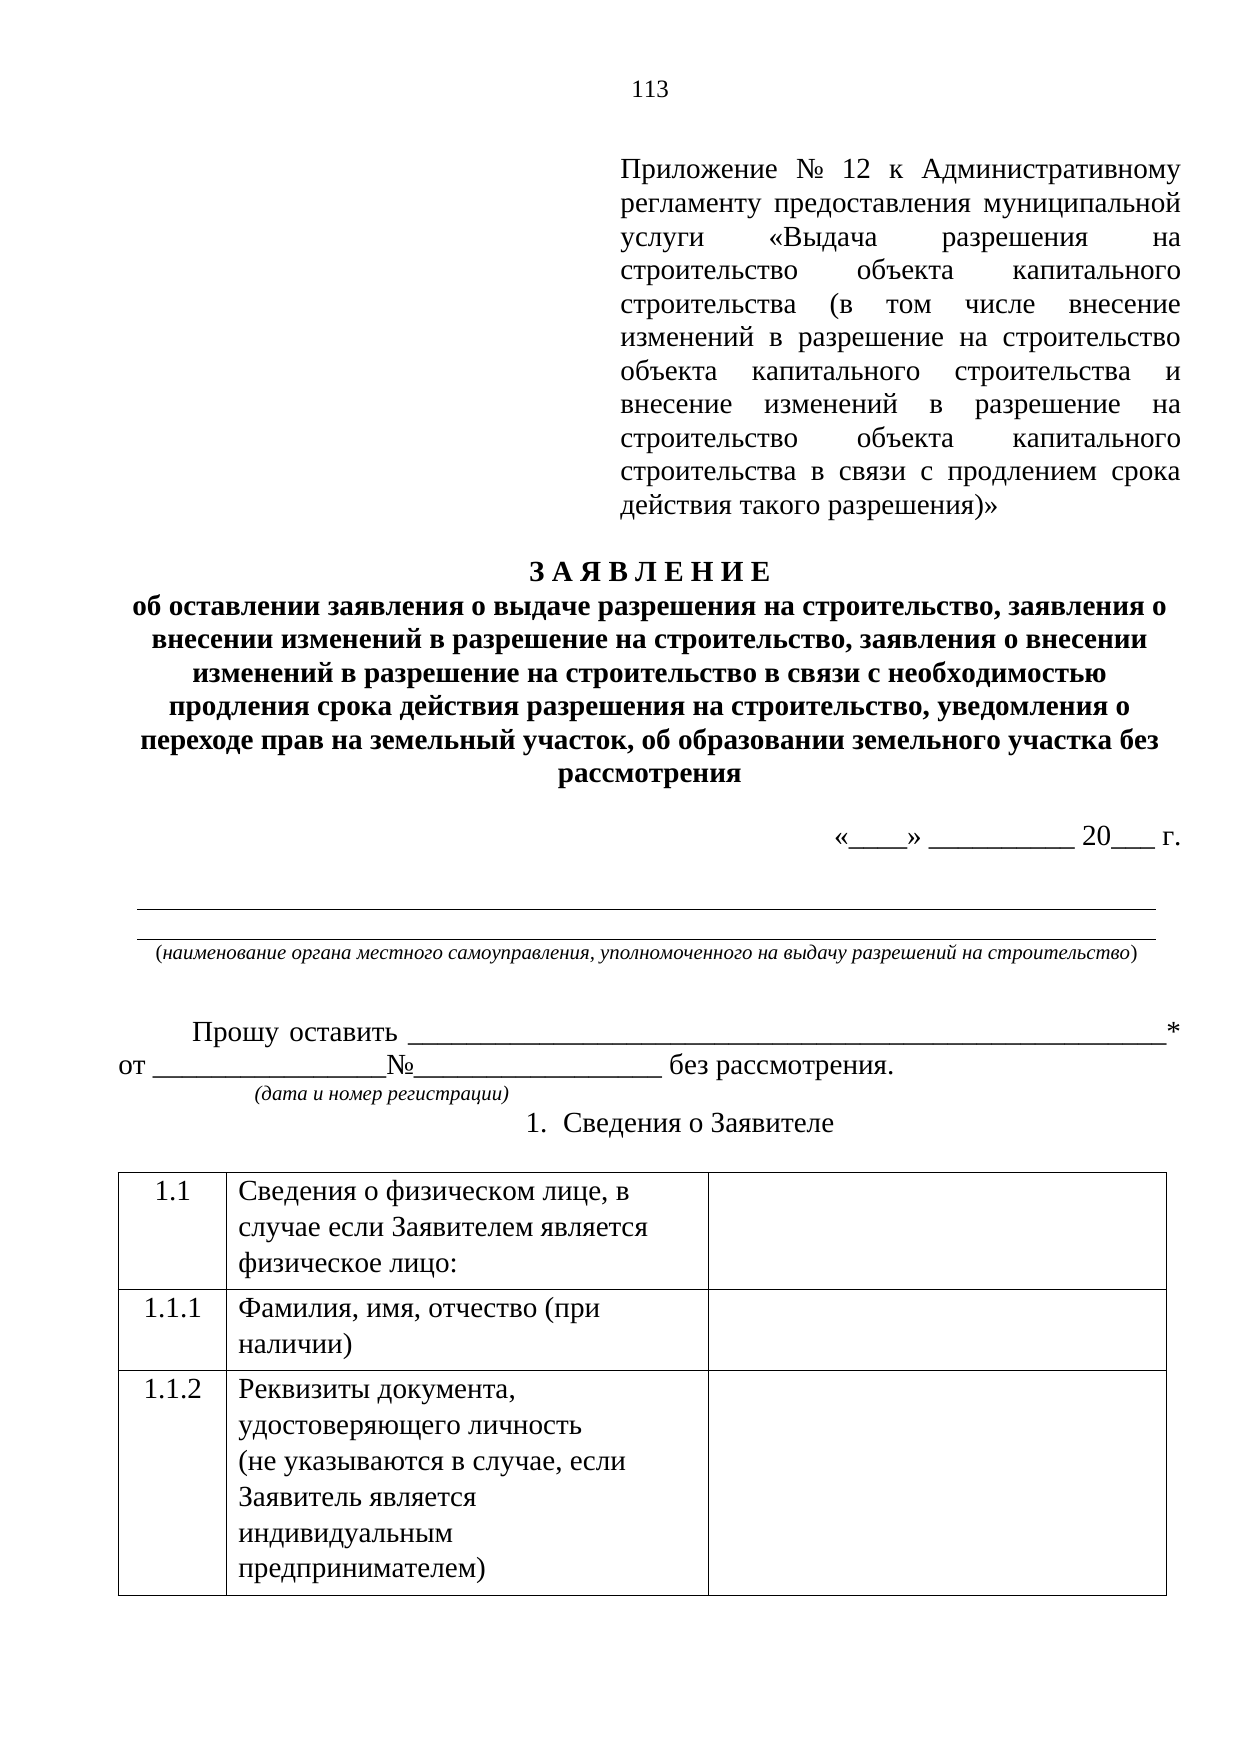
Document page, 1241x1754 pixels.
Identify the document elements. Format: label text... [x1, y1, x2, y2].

table_cell (наименование органа местного самоуправления, уполномоченного на выдачу разрешений на строительство) [137, 940, 1156, 985]
text «____» __________ 20___ г. [118, 818, 1181, 851]
table_cell [137, 910, 1156, 938]
table_cell Сведения о физическом лице, в случае если Заявителем является физическое лицо: [227, 1173, 708, 1289]
table_cell Реквизиты документа, удостоверяющего личность (не указываются в случае, если Заявитель является индивидуальным предпринимателем) [227, 1371, 708, 1595]
table_cell [709, 1371, 1166, 1595]
table_cell 1.1.1 [119, 1290, 226, 1370]
table_cell [709, 1173, 1166, 1289]
table_header Сведения о Заявителе [118, 1105, 1167, 1172]
text (дата и номер регистрации) [118, 1081, 1181, 1105]
table_cell Фамилия, имя, отчество (при наличии) [227, 1290, 708, 1370]
table_cell 1.1 [119, 1173, 226, 1289]
text Приложение № 12 к Административному регламенту предоставления муниципальной услуги «Выдача разрешения на строительство объекта капитального строительства (в том числе внесение изменений в разрешение на строительство объекта капитального строительства и внесение изменений в разрешение на строительство объекта капитального строительства в связи с продлением срока действия такого разрешения)» [620, 152, 1181, 521]
table_cell [709, 1290, 1166, 1370]
table_cell 1.1.2 [119, 1371, 226, 1595]
text об оставлении заявления о выдаче разрешения на строительство, заявления о внесении изменений в разрешение на строительство, заявления о внесении изменений в разрешение на строительство в связи с необходимостью продления срока действия разрешения на строительство, уведомления о переходе прав на земельный участок, об образовании земельного участка без рассмотрения [118, 588, 1181, 789]
table_header [137, 880, 1156, 909]
text З А Я В Л Е Н И Е [118, 554, 1181, 588]
text Прошу оставить ____________________________________________________* от ________________№_________________ без рассмотрения. [118, 1014, 1181, 1081]
